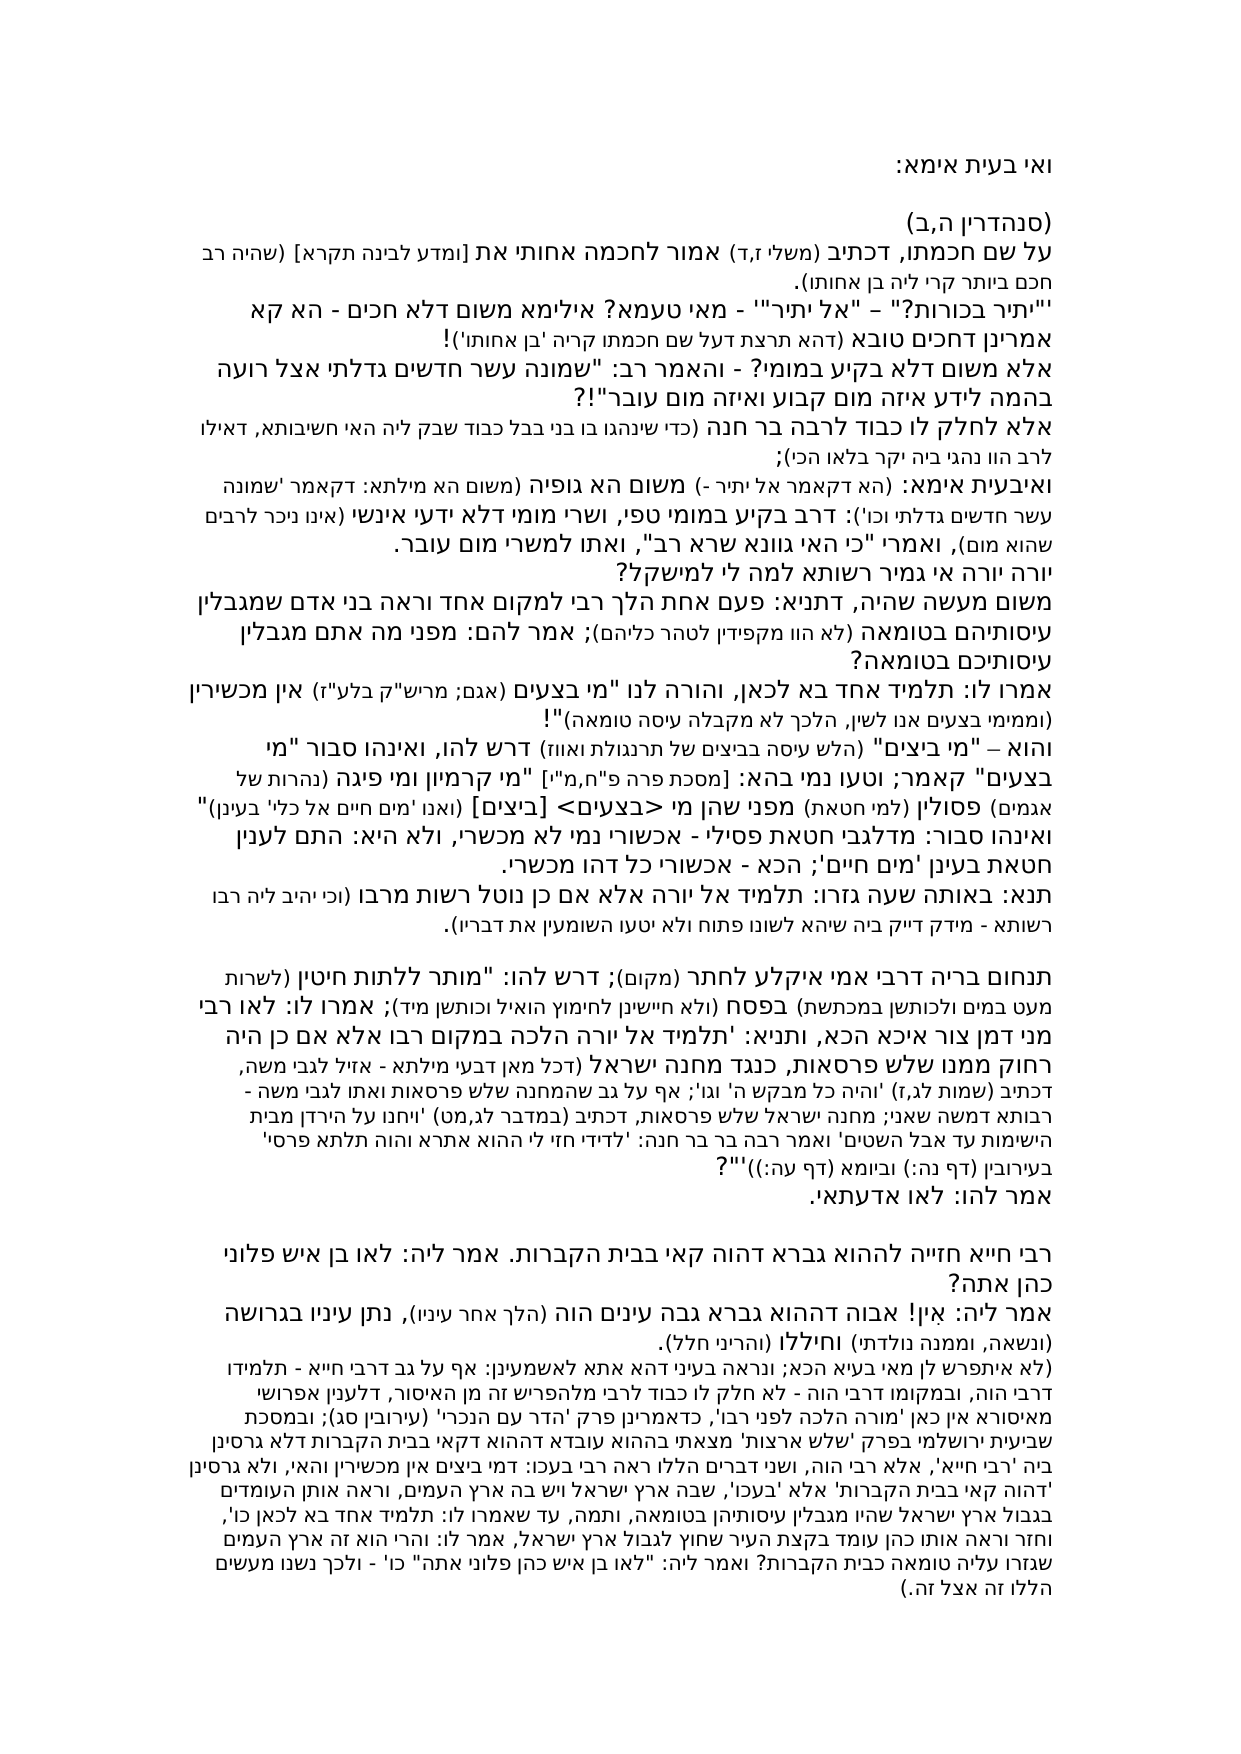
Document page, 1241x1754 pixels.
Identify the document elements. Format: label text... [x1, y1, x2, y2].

text (סנהדרין ה,ב) [187, 208, 1053, 237]
text אמר ליה: אִין! אבוה דההוא גברא גבה עינים הוה (הלך אחר עיניו), נתן עיניו בגרושה (ונשאה, וממנה נולדתי) וחיללו (והריני חלל). [187, 1298, 1053, 1356]
text רבי חייא חזייה לההוא גברא דהוה קאי בבית הקברות. אמר ליה: לאו בן איש פלוני כהן אתה? [187, 1239, 1053, 1298]
text (לא איתפרש לן מאי בעיא הכא; ונראה בעיני דהא אתא לאשמעינן: אף על גב דרבי חייא - תלמידו דרבי הוה, ובמקומו דרבי הוה - לא חלק לו כבוד לרבי מלהפריש זה מן האיסור, דלענין אפרושי מאיסורא אין כאן 'מורה הלכה לפני רבו', כדאמרינן פרק 'הדר עם הנכרי' (עירובין סג); ובמסכת שביעית ירושלמי בפרק 'שלש ארצות' מצאתי בההוא עובדא דההוא דקאי בבית הקברות דלא גרסינן ביה 'רבי חייא', אלא רבי הוה, ושני דברים הללו ראה רבי בעכו: דמי ביצים אין מכשירין והאי, ולא גרסינן 'דהוה קאי בבית הקברות' אלא 'בעכו', שבה ארץ ישראל ויש בה ארץ העמים, וראה אותן העומדים בגבול ארץ ישראל שהיו מגבלין עיסותיהן בטומאה, ותמה, עד שאמרו לו: תלמיד אחד בא לכאן כו', וחזר וראה אותו כהן עומד בקצת העיר שחוץ לגבול ארץ ישראל, אמר לו: והרי הוא זה ארץ העמים שגזרו עליה טומאה כבית הקברות? ואמר ליה: "לאו בן איש כהן פלוני אתה" כו' - ולכך נשנו מעשים הללו זה אצל זה.) [187, 1356, 1053, 1600]
text אמרו לו: תלמיד אחד בא לכאן, והורה לנו "מי בצעים (אגם; מריש"ק בלע"ז) אין מכשירין (וממימי בצעים אנו לשין, הלכך לא מקבלה עיסה טומאה)"! [187, 675, 1053, 733]
text תנחום בריה דרבי אמי איקלע לחתר (מקום); דרש להו: "מותר ללתות חיטין (לשרות מעט במים ולכותשן במכתשת) בפסח (ולא חיישינן לחימוץ הואיל וכותשן מיד); אמרו לו: לאו רבי מני דמן צור איכא הכא, ותניא: 'תלמיד אל יורה הלכה במקום רבו אלא אם כן היה רחוק ממנו שלש פרסאות, כנגד מחנה ישראל (דכל מאן דבעי מילתא - אזיל לגבי משה, דכתיב (שמות לג,ז) 'והיה כל מבקש ה' וגו'; אף על גב שהמחנה שלש פרסאות ואתו לגבי משה - רבותא דמשה שאני; מחנה ישראל שלש פרסאות, דכתיב (במדבר לג,מט) 'ויחנו על הירדן מבית הישימות עד אבל השטים' ואמר רבה בר בר חנה: 'לדידי חזי לי ההוא אתרא והוה תלתא פרסי' בעירובין (דף נה:) וביומא (דף עה:))'"? [187, 962, 1053, 1182]
text אלא משום דלא בקיע במומי? - והאמר רב: "שמונה עשר חדשים גדלתי אצל רועה בהמה לידע איזה מום קבוע ואיזה מום עובר"!? [187, 354, 1053, 412]
text אמר להו: לאו אדעתאי. [187, 1182, 1053, 1211]
text '"יתיר בכורות?" – "אל יתיר"' - מאי טעמא? אילימא משום דלא חכים - הא קא אמרינן דחכים טובא (דהא תרצת דעל שם חכמתו קריה 'בן אחותו')! [187, 295, 1053, 354]
text תנא: באותה שעה גזרו: תלמיד אל יורה אלא אם כן נוטל רשות מרבו (וכי יהיב ליה רבו רשותא - מידק דייק ביה שיהא לשונו פתוח ולא יטעו השומעין את דבריו). [187, 880, 1053, 938]
text ואי בעית אימא: [187, 150, 1053, 179]
text אלא לחלק לו כבוד לרבה בר חנה (כדי שינהגו בו בני בבל כבוד שבק ליה האי חשיבותא, דאילו לרב הוו נהגי ביה יקר בלאו הכי); [187, 412, 1053, 471]
text והוא – "מי ביצים" (הלש עיסה בביצים של תרנגולת ואווז) דרש להו, ואינהו סבור "מי בצעים" קאמר; וטעו נמי בהא: [מסכת פרה פ"ח,מ"י] "מי קרמיון ומי פיגה (נהרות של אגמים) פסולין (למי חטאת) מפני שהן מי <בצעים> [ביצים] (ואנו 'מים חיים אל כלי' בעינן)" ואינהו סבור: מדלגבי חטאת פסילי - אכשורי נמי לא מכשרי, ולא היא: התם לענין חטאת בעינן 'מים חיים'; הכא - אכשורי כל דהו מכשרי. [187, 733, 1053, 880]
text יורה יורה אי גמיר רשותא למה לי למישקל? [187, 558, 1053, 587]
text משום מעשה שהיה, דתניא: פעם אחת הלך רבי למקום אחד וראה בני אדם שמגבלין עיסותיהם בטומאה (לא הוו מקפידין לטהר כליהם); אמר להם: מפני מה אתם מגבלין עיסותיכם בטומאה? [187, 587, 1053, 675]
text על שם חכמתו, דכתיב (משלי ז,ד) אמור לחכמה אחותי את [ומדע לבינה תקרא] (שהיה רב חכם ביותר קרי ליה בן אחותו). [187, 237, 1053, 295]
text ואיבעית אימא: (הא דקאמר אל יתיר -) משום הא גופיה (משום הא מילתא: דקאמר 'שמונה עשר חדשים גדלתי וכו'): דרב בקיע במומי טפי, ושרי מומי דלא ידעי אינשי (אינו ניכר לרבים שהוא מום), ואמרי "כי האי גוונא שרא רב", ואתו למשרי מום עובר. [187, 471, 1053, 558]
